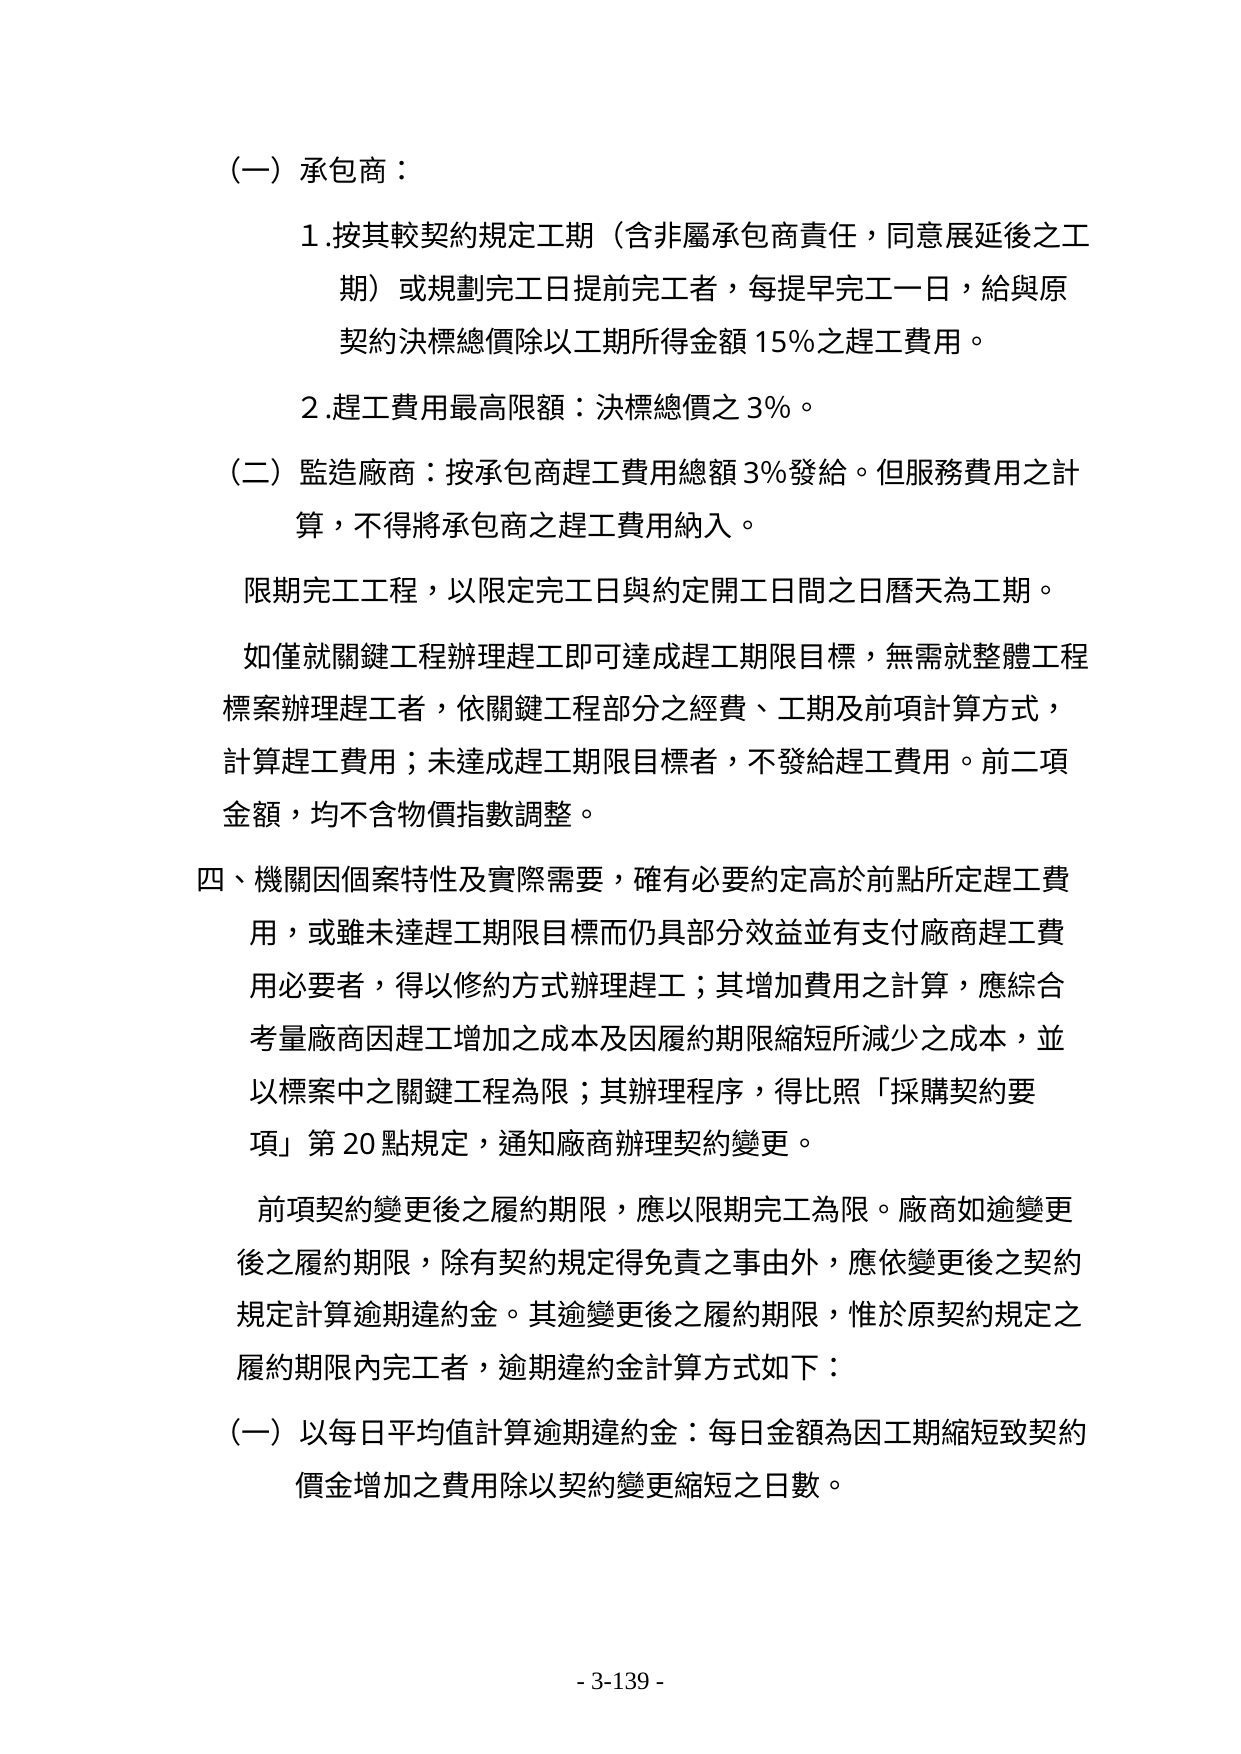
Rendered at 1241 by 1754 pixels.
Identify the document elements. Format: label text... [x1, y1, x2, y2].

text （二）監造廠商：按承包商趕工費用總額3％發給。但服務費用之計算，不得將承包商之趕工費用納入。 [212, 449, 1092, 545]
text （一）承包商： [212, 148, 1092, 190]
text ２.趕工費用最高限額：決標總價之3％。 [295, 384, 1092, 427]
text （一）以每日平均值計算逾期違約金：每日金額為因工期縮短致契約價金增加之費用除以契約變更縮短之日數。 [212, 1410, 1092, 1505]
text 限期完工工程，以限定完工日與約定開工日間之日曆天為工期。 [223, 568, 1092, 610]
text 前項契約變更後之履約期限，應以限期完工為限。廠商如逾變更後之履約期限，除有契約規定得免責之事由外，應依變更後之契約規定計算逾期違約金。其逾變更後之履約期限，惟於原契約規定之履約期限內完工者，逾期違約金計算方式如下： [236, 1186, 1092, 1387]
text 如僅就關鍵工程辦理趕工即可達成趕工期限目標，無需就整體工程標案辦理趕工者，依關鍵工程部分之經費、工期及前項計算方式，計算趕工費用；未達成趕工期限目標者，不發給趕工費用。前二項金額，均不含物價指數調整。 [223, 633, 1092, 834]
text １.按其較契約規定工期（含非屬承包商責任，同意展延後之工期）或規劃完工日提前完工者，每提早完工一日，給與原契約決標總價除以工期所得金額15％之趕工費用。 [295, 213, 1092, 361]
text 四、機關因個案特性及實際需要，確有必要約定高於前點所定趕工費用，或雖未達趕工期限目標而仍具部分效益並有支付廠商趕工費用必要者，得以修約方式辦理趕工；其增加費用之計算，應綜合考量廠商因趕工增加之成本及因履約期限縮短所減少之成本，並以標案中之關鍵工程為限；其辦理程序，得比照「採購契約要項」第20點規定，通知廠商辦理契約變更。 [196, 857, 1092, 1163]
